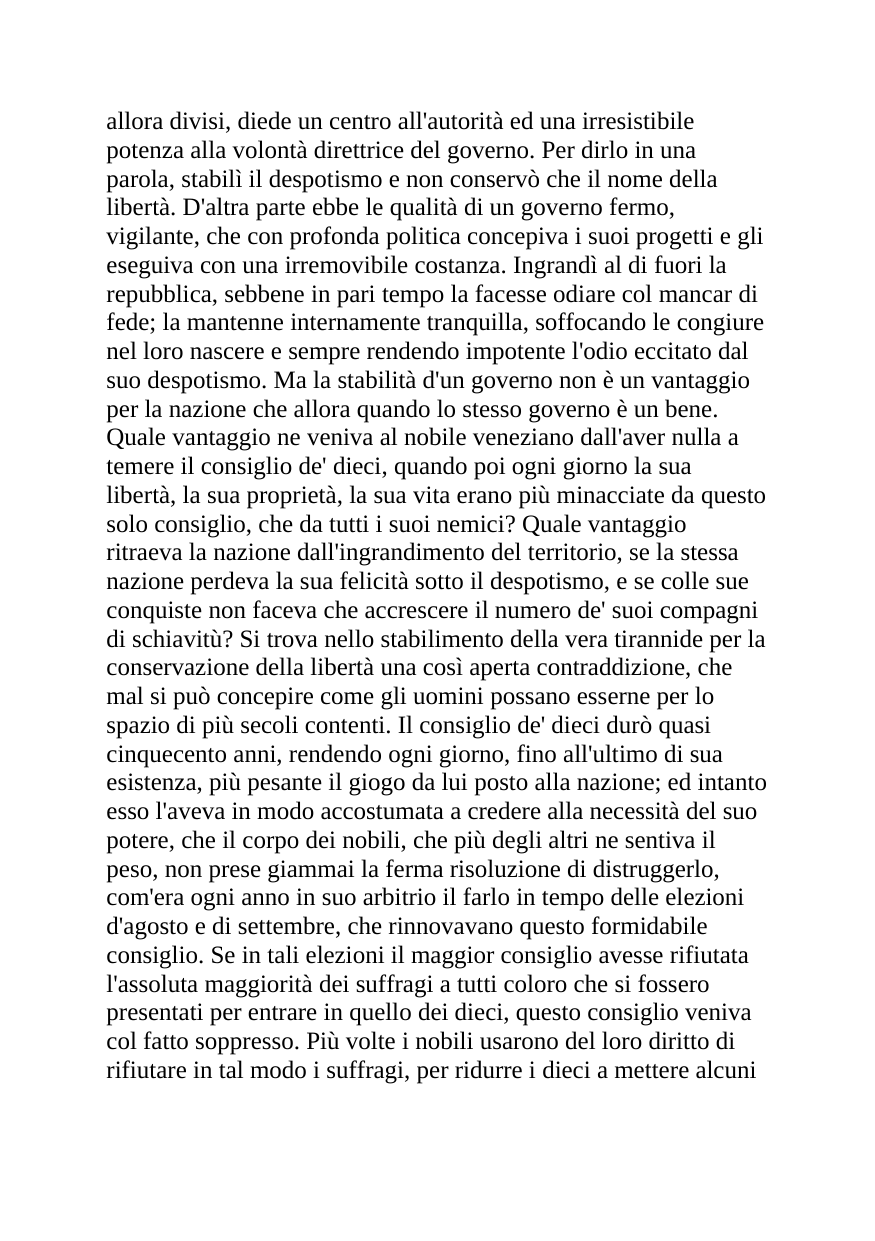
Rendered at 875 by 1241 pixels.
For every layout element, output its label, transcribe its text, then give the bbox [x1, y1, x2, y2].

text allora divisi, diede un centro all'autorità ed una irresistibile potenza alla volontà direttrice del governo. Per dirlo in una parola, stabilì il despotismo e non conservò che il nome della libertà. D'altra parte ebbe le qualità di un governo fermo, vigilante, che con profonda politica concepiva i suoi progetti e gli eseguiva con una irremovibile costanza. Ingrandì al di fuori la repubblica, sebbene in pari tempo la facesse odiare col mancar di fede; la mantenne internamente tranquilla, soffocando le congiure nel loro nascere e sempre rendendo impotente l'odio eccitato dal suo despotismo. Ma la stabilità d'un governo non è un vantaggio per la nazione che allora quando lo stesso governo è un bene. Quale vantaggio ne veniva al nobile veneziano dall'aver nulla a temere il consiglio de' dieci, quando poi ogni giorno la sua libertà, la sua proprietà, la sua vita erano più minacciate da questo solo consiglio, che da tutti i suoi nemici? Quale vantaggio ritraeva la nazione dall'ingrandimento del territorio, se la stessa nazione perdeva la sua felicità sotto il despotismo, e se colle sue conquiste non faceva che accrescere il numero de' suoi compagni di schiavitù? Si trova nello stabilimento della vera tirannide per la conservazione della libertà una così aperta contraddizione, che mal si può concepire come gli uomini possano esserne per lo spazio di più secoli contenti. Il consiglio de' dieci durò quasi cinquecento anni, rendendo ogni giorno, fino all'ultimo di sua esistenza, più pesante il giogo da lui posto alla nazione; ed intanto esso l'aveva in modo accostumata a credere alla necessità del suo potere, che il corpo dei nobili, che più degli altri ne sentiva il peso, non prese giammai la ferma risoluzione di distruggerlo, com'era ogni anno in suo arbitrio il farlo in tempo delle elezioni d'agosto e di settembre, che rinnovavano questo formidabile consiglio. Se in tali elezioni il maggior consiglio avesse rifiutata l'assoluta maggiorità dei suffragi a tutti coloro che si fossero presentati per entrare in quello dei dieci, questo consiglio veniva col fatto soppresso. Più volte i nobili usarono del loro diritto di rifiutare in tal modo i suffragi, per ridurre i dieci a mettere alcuni [106, 106, 768, 1084]
